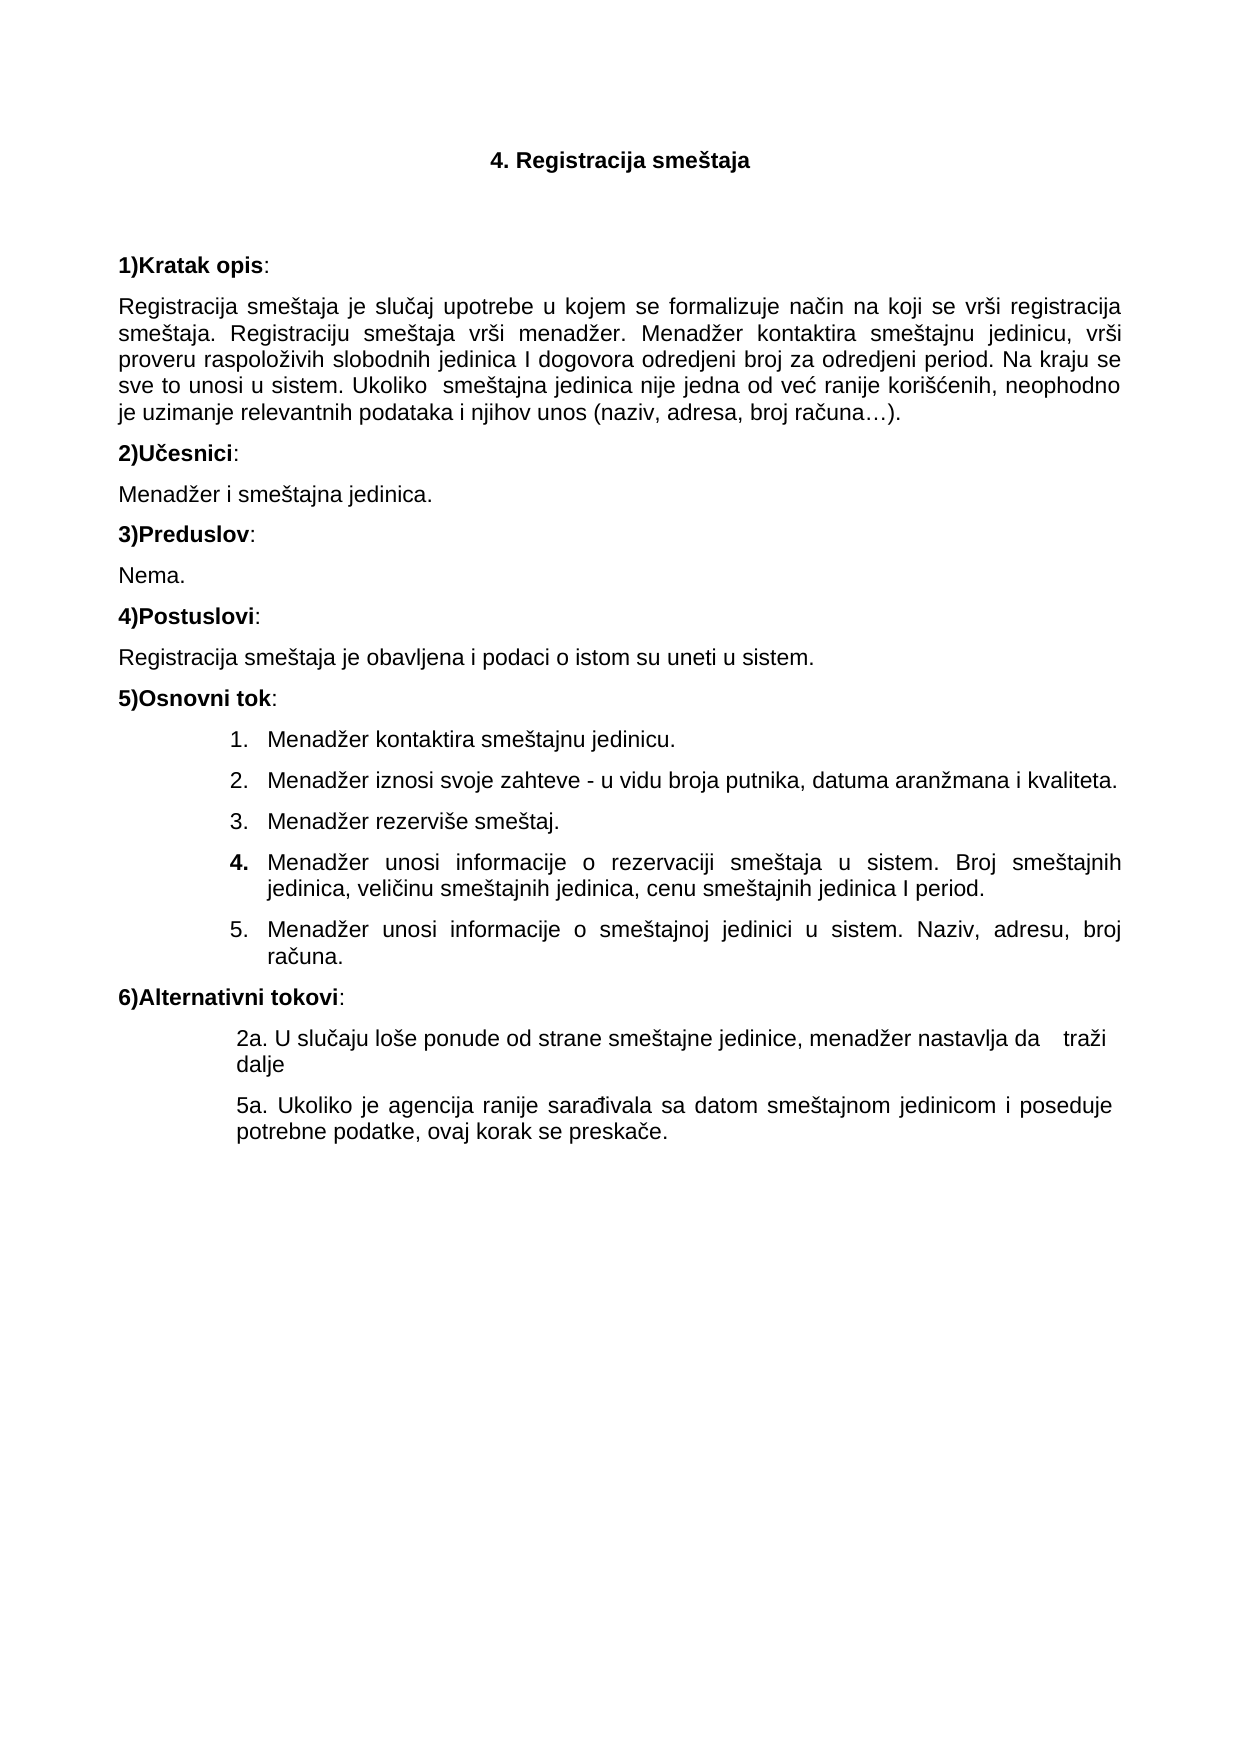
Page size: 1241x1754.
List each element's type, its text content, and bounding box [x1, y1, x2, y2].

text 4)Postuslovi: [118, 603, 1122, 630]
text Registracija smeštaja je obavljena i podaci o istom su uneti u sistem. [118, 644, 1122, 671]
list Menadžer rezerviše smeštaj. [229, 808, 1122, 834]
text 3)Preduslov: [118, 521, 1122, 548]
text 5)Osnovni tok: [118, 685, 1122, 712]
text 1)Kratak opis: [118, 252, 1122, 279]
list Menadžer iznosi svoje zahteve - u vidu broja putnika, datuma aranžmana i kvaliteta. [229, 767, 1122, 793]
text Registracija smeštaja je slučaj upotrebe u kojem se formalizuje način na koji se vrši registracija smeštaja. Registraciju smeštaja vrši menadžer. Menadžer kontaktira smeštajnu jedinicu, vrši proveru raspoloživih slobodnih jedinica I dogovora odredjeni broj za odredjeni period. Na kraju se sve to unosi u sistem. Ukoliko smeštajna jedinica nije jedna od već ranije korišćenih, neophodno je uzimanje relevantnih podataka i njihov unos (naziv, adresa, broj računa…). [118, 293, 1122, 425]
list Menadžer unosi informacije o rezervaciji smeštaja u sistem. Broj smeštajnih jedinica, veličinu smeštajnih jedinica, cenu smeštajnih jedinica I period. [229, 849, 1122, 902]
text 2a. U slučaju loše ponude od strane smeštajne jedinice, menadžer nastavlja da traži dalje [118, 1024, 1122, 1077]
text 5a. Ukoliko je agencija ranije sarađivala sa datom smeštajnom jedinicom i poseduje potrebne podatke, ovaj korak se preskače. [118, 1092, 1122, 1144]
text 6)Alternativni tokovi: [118, 983, 1122, 1010]
text 4. Registracija smeštaja [118, 147, 1122, 173]
list Menadžer unosi informacije o smeštajnoj jedinici u sistem. Naziv, adresu, broj računa. [229, 916, 1122, 969]
text Nema. [118, 562, 1122, 589]
text 2)Učesnici: [118, 439, 1122, 466]
list Menadžer kontaktira smeštajnu jedinicu. [229, 726, 1122, 752]
text Menadžer i smeštajna jedinica. [118, 481, 1122, 507]
